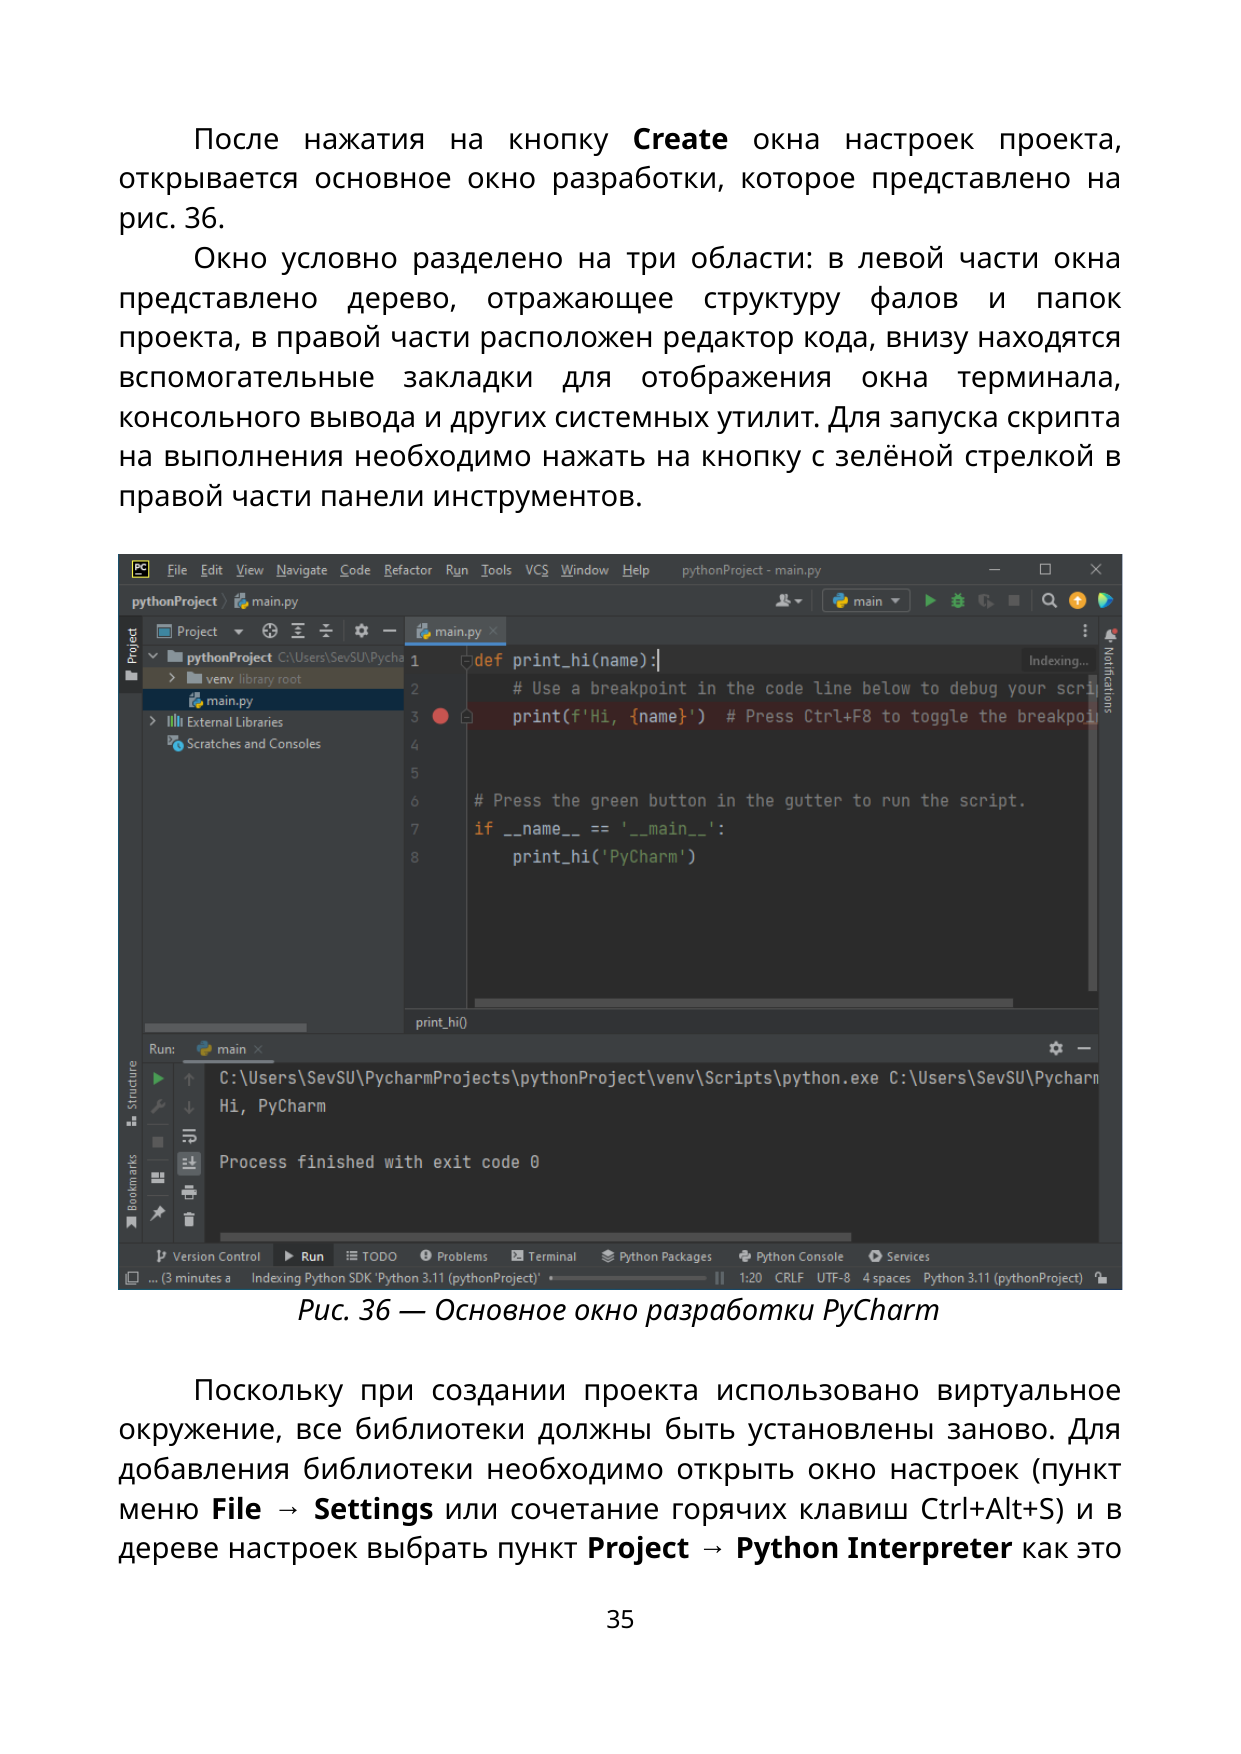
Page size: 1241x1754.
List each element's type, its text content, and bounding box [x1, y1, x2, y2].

text После нажатия на кнопку Create окна настроек проекта, открывается основное окно разработки, которое представлено на рис. 36. [118, 118, 1122, 237]
text Рис. 36 — Основное окно разработки PyCharm [118, 1290, 1122, 1329]
picture [118, 554, 1123, 1290]
text Окно условно разделено на три области: в левой части окна представлено дерево, отражающее структуру фалов и папок проекта, в правой части расположен редактор кода, внизу находятся вспомогательные закладки для отображения окна терминала, консольного вывода и других системных утилит. Для запуска скрипта на выполнения необходимо нажать на кнопку с зелёной стрелкой в правой части панели инструментов. [118, 237, 1122, 515]
text Поскольку при создании проекта использовано виртуальное окружение, все библиотеки должны быть установлены заново. Для добавления библиотеки необходимо открыть окно настроек (пункт меню File → Settings или сочетание горячих клавиш Ctrl+Alt+S) и в дереве настроек выбрать пункт Project → Python Interpreter как это [118, 1369, 1122, 1567]
